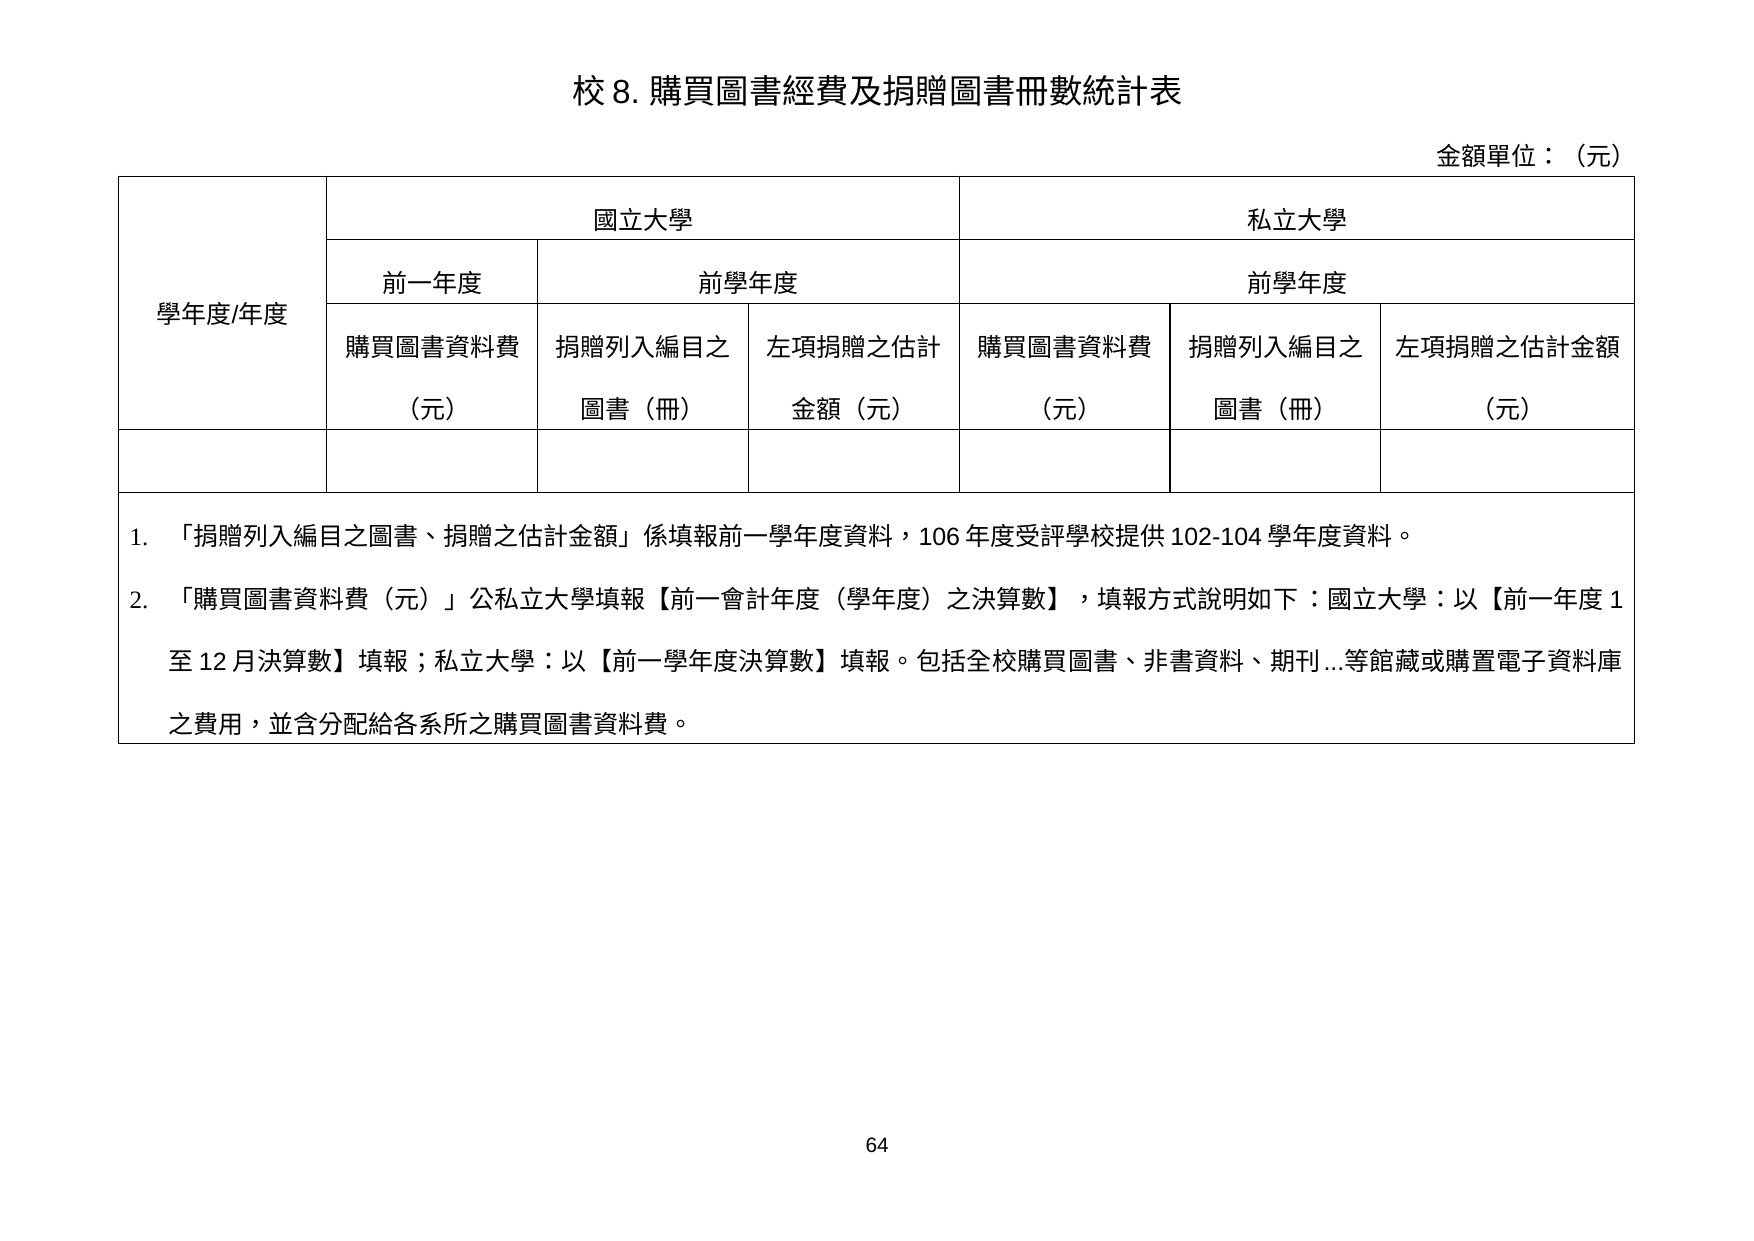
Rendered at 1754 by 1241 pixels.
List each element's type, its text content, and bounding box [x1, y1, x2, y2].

table_cell 左項捐贈之估計金額（元） [1381, 304, 1634, 429]
table_cell 捐贈列入編目之圖書（冊） [1171, 304, 1380, 429]
table_header 學年度/年度 [119, 177, 326, 429]
table_cell [327, 430, 537, 492]
table_cell [749, 430, 959, 492]
table_header 國立大學 [327, 177, 959, 239]
text 校8. 購買圖書經費及捐贈圖書冊數統計表 [118, 65, 1636, 113]
table_cell 左項捐贈之估計金額（元） [749, 304, 959, 429]
table_cell 捐贈列入編目之圖書（冊） [538, 304, 748, 429]
table_cell 前學年度 [960, 240, 1634, 303]
table_cell [1381, 430, 1634, 492]
table_cell 前一年度 [327, 240, 537, 303]
text 金額單位：（元） [118, 113, 1636, 176]
table_cell 前學年度 [538, 240, 959, 303]
table_cell [1171, 430, 1380, 492]
table_cell [538, 430, 748, 492]
table_cell 購買圖書資料費 （元） [327, 304, 537, 429]
table_cell 購買圖書資料費 （元） [960, 304, 1169, 429]
table_cell 「捐贈列入編目之圖書、捐贈之估計金額」係填報前一學年度資料，106年度受評學校提供102-104學年度資料。 「購買圖書資料費（元）」公私立大學填報【前一會計年度（學年度）之決算數】，填報方式說明如下：國立大學：以【前一年度1至12月決算數】填報；私立大學：以【前一學年度決算數】填報。包括全校購買圖書、非書資料、期刊...等館藏或購置電子資料庫之費用，並含分配給各系所之購買圖書資料費。 [119, 493, 1634, 743]
table_cell [960, 430, 1169, 492]
table_cell [119, 430, 326, 492]
table_header 私立大學 [960, 177, 1634, 239]
